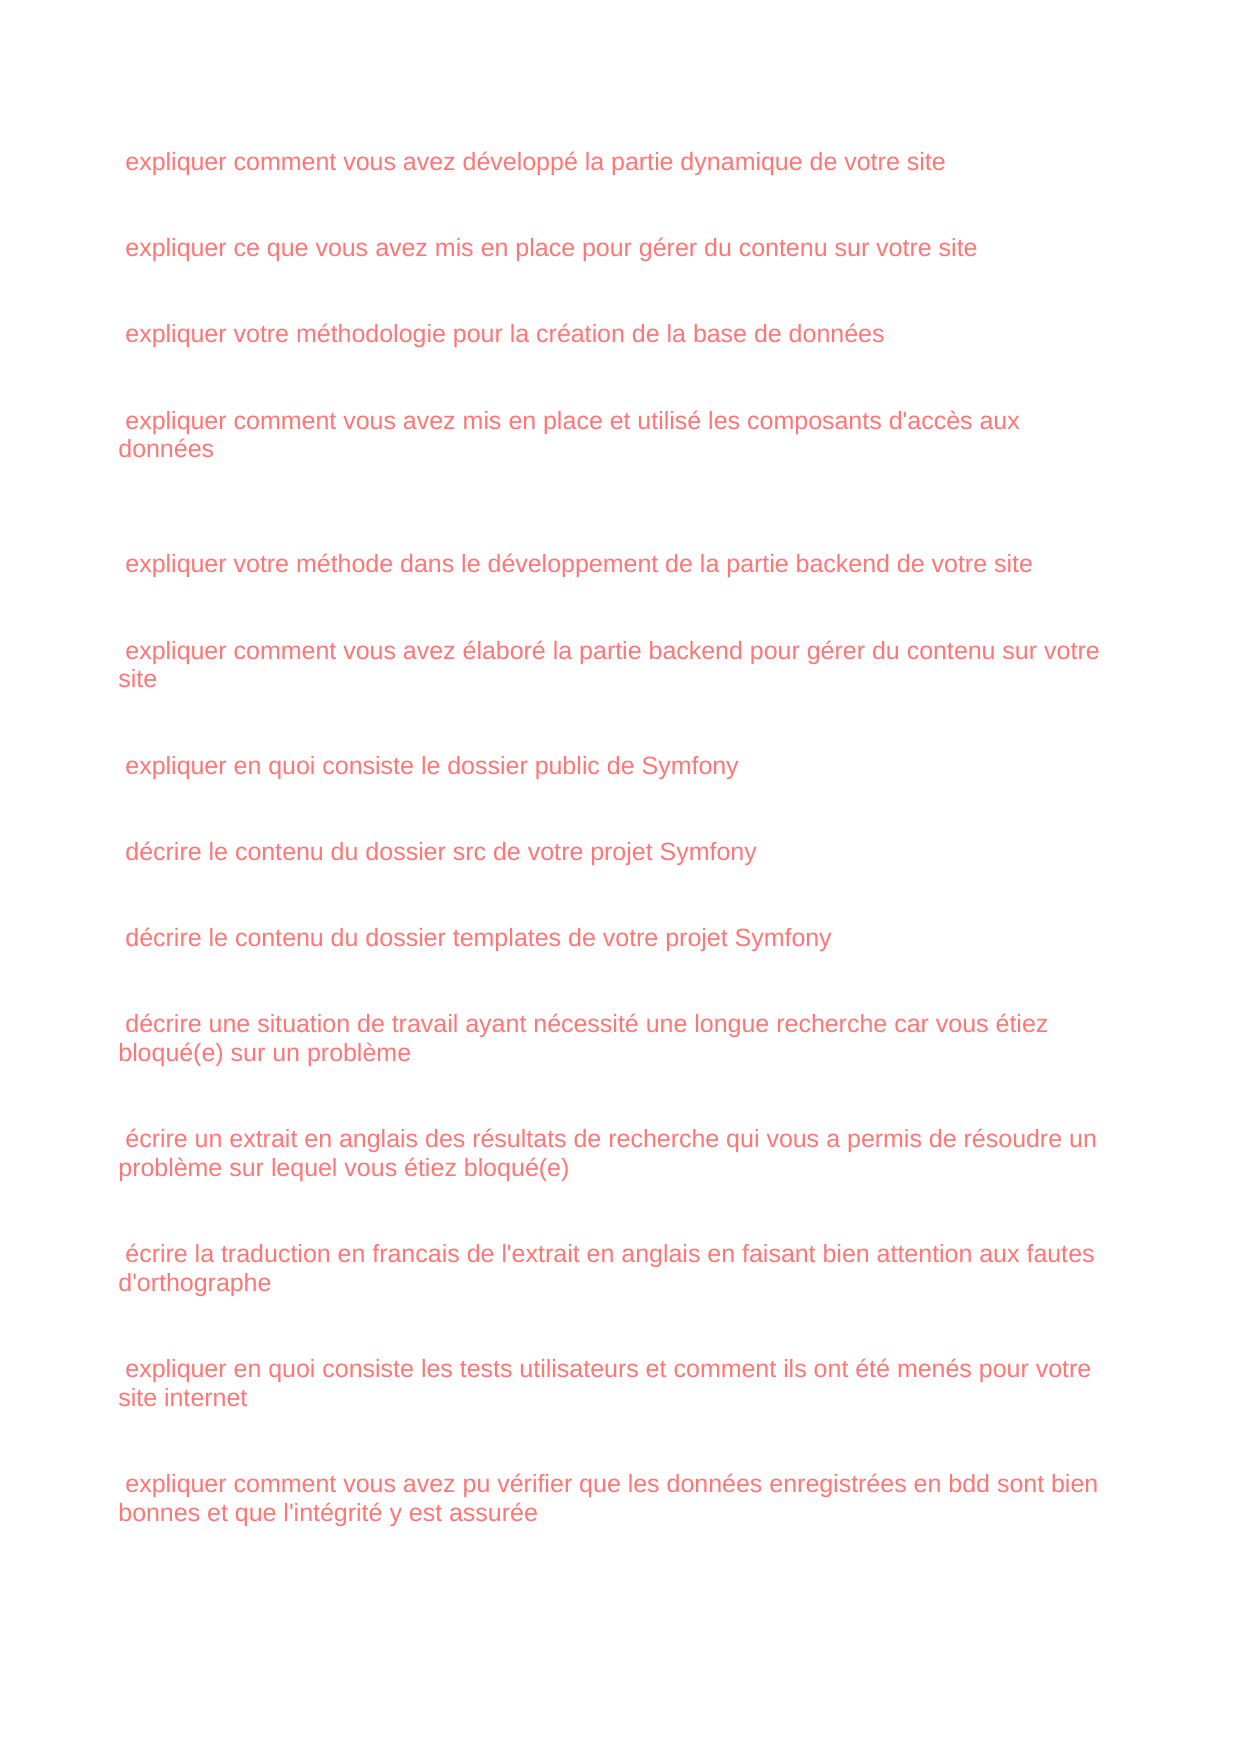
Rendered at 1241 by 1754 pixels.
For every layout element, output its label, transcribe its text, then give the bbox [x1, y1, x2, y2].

text expliquer comment vous avez mis en place et utilisé les composants d'accès aux données [118, 406, 1122, 463]
text expliquer en quoi consiste le dossier public de Symfony [118, 751, 1122, 779]
text expliquer votre méthode dans le développement de la partie backend de votre site [118, 549, 1122, 578]
text expliquer comment vous avez développé la partie dynamique de votre site [118, 147, 1122, 176]
text expliquer comment vous avez élaboré la partie backend pour gérer du contenu sur votre site [118, 636, 1122, 693]
text expliquer comment vous avez pu vérifier que les données enregistrées en bdd sont bien bonnes et que l'intégrité y est assurée [118, 1469, 1122, 1527]
text décrire le contenu du dossier templates de votre projet Symfony [118, 923, 1122, 952]
text expliquer votre méthodologie pour la création de la base de données [118, 319, 1122, 348]
text décrire le contenu du dossier src de votre projet Symfony [118, 837, 1122, 866]
text écrire un extrait en anglais des résultats de recherche qui vous a permis de résoudre un problème sur lequel vous étiez bloqué(e) [118, 1124, 1122, 1182]
text décrire une situation de travail ayant nécessité une longue recherche car vous étiez bloqué(e) sur un problème [118, 1009, 1122, 1067]
text expliquer en quoi consiste les tests utilisateurs et comment ils ont été menés pour votre site internet [118, 1354, 1122, 1412]
text écrire la traduction en francais de l'extrait en anglais en faisant bien attention aux fautes d'orthographe [118, 1239, 1122, 1297]
text expliquer ce que vous avez mis en place pour gérer du contenu sur votre site [118, 233, 1122, 262]
